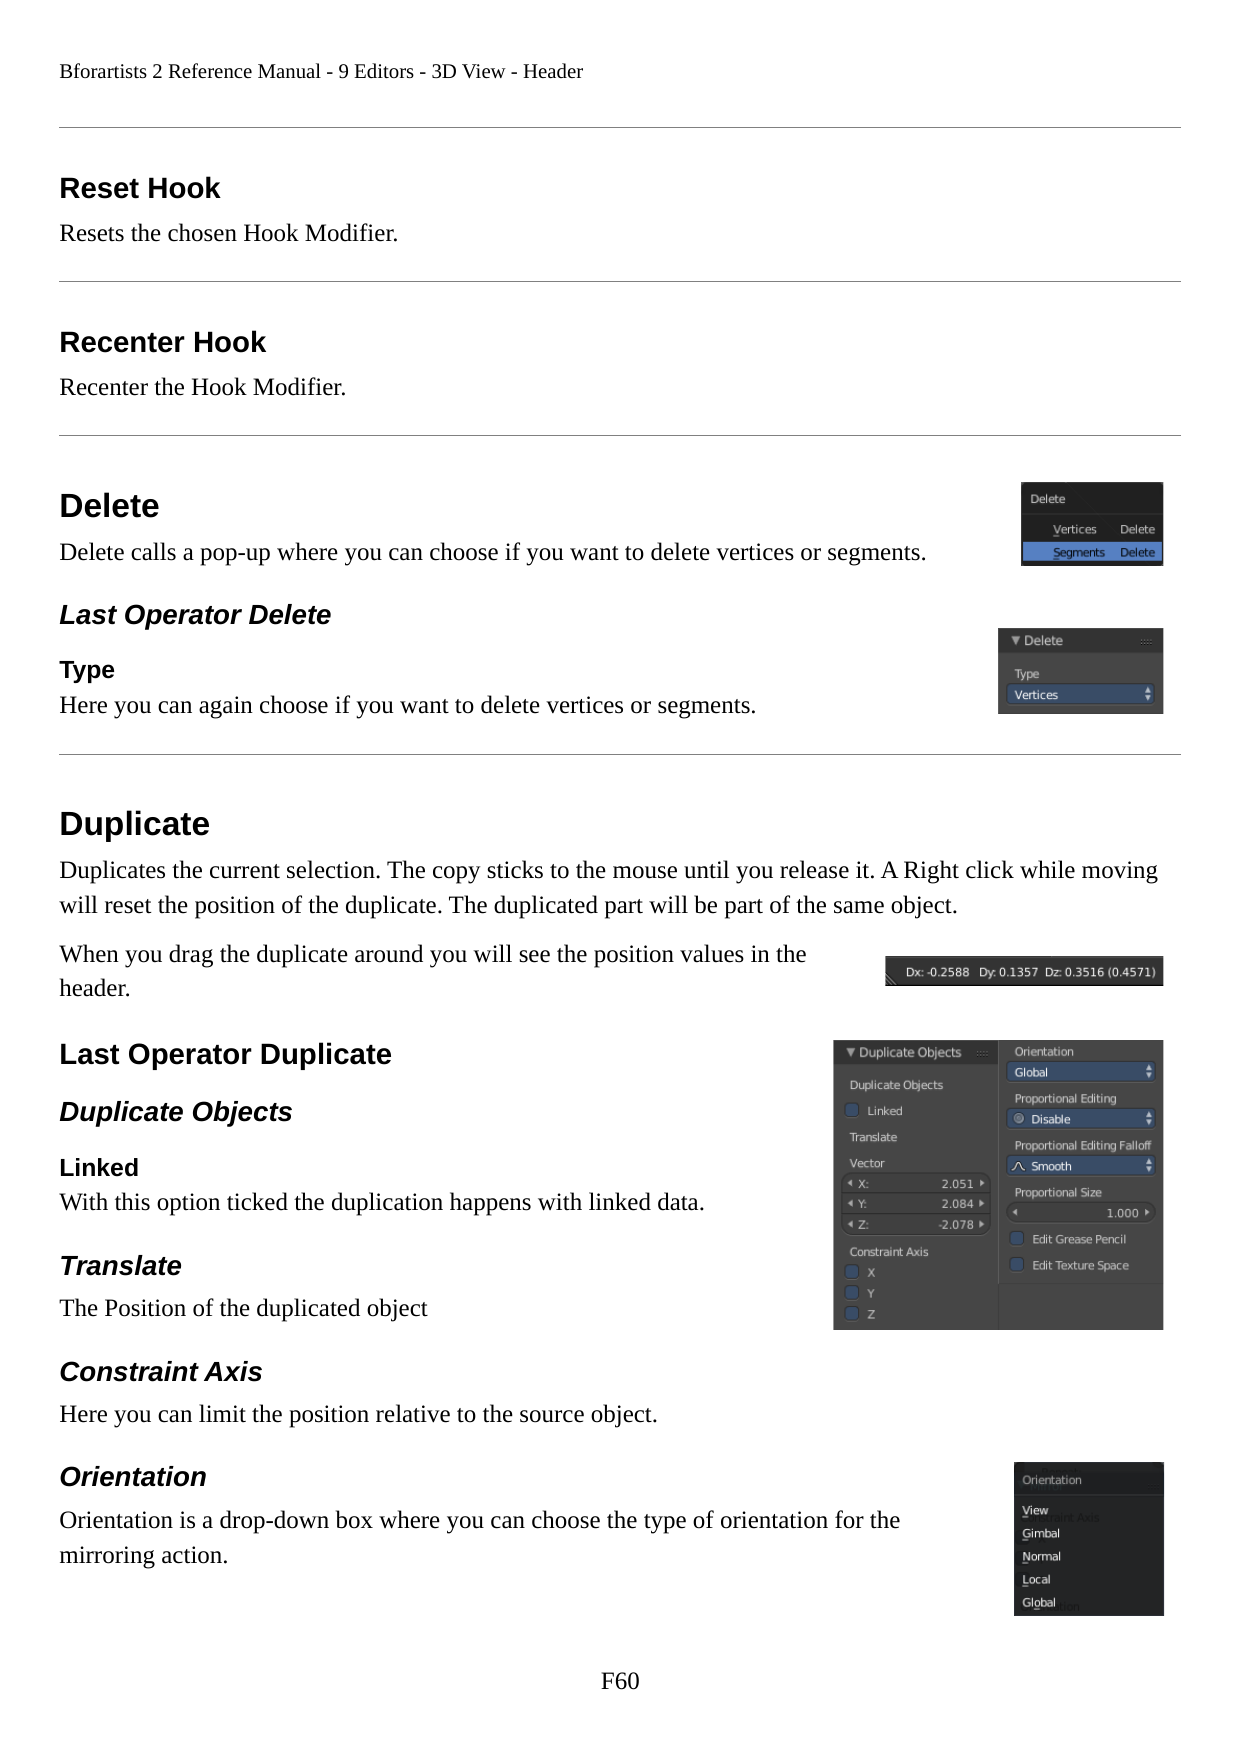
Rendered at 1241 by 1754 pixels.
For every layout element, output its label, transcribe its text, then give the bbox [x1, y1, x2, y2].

subtitle [1164, 655, 1181, 684]
subtitle [1164, 1249, 1181, 1281]
text Duplicates the current selection. The copy sticks to the mouse until you release it. A Right click while moving will reset the position of the duplicate. The duplicated part will be part of the same object. [59, 855, 1181, 918]
picture [1014, 1462, 1165, 1616]
subtitle Orientation [59, 1461, 1181, 1493]
subtitle Last Operator Duplicate [59, 1037, 1181, 1071]
subtitle [1164, 486, 1181, 524]
subtitle Linked [59, 1153, 833, 1181]
text Here you can limit the position relative to the source object. [59, 1399, 1181, 1428]
text Resets the chosen Hook Modifier. [59, 218, 1181, 246]
subtitle [1164, 1153, 1181, 1181]
subtitle Type [59, 655, 998, 684]
subtitle [1164, 1096, 1181, 1128]
subtitle Duplicate [59, 804, 1181, 843]
subtitle Delete [59, 486, 1021, 524]
picture [998, 628, 1164, 714]
picture [1021, 482, 1164, 566]
subtitle Translate [59, 1249, 833, 1281]
picture [885, 956, 1164, 986]
subtitle Recenter Hook [59, 325, 1181, 359]
text Recenter the Hook Modifier. [59, 372, 1181, 400]
text When you drag the duplicate around you will see the position values in the header. [59, 939, 1181, 1002]
picture [833, 1040, 1164, 1330]
subtitle Constraint Axis [59, 1355, 1181, 1387]
text Orientation is a drop-down box where you can choose the type of orientation for the mirroring action. [59, 1505, 1014, 1568]
text The Position of the duplicated object [59, 1293, 833, 1322]
subtitle Last Operator Delete [59, 598, 1181, 630]
subtitle Reset Hook [59, 171, 1181, 205]
text Delete calls a pop-up where you can choose if you want to delete vertices or segments. [59, 537, 1021, 566]
text With this option ticked the duplication happens with linked data. [59, 1187, 833, 1216]
text Here you can again choose if you want to delete vertices or segments. [59, 690, 1181, 719]
subtitle Duplicate Objects [59, 1096, 833, 1128]
